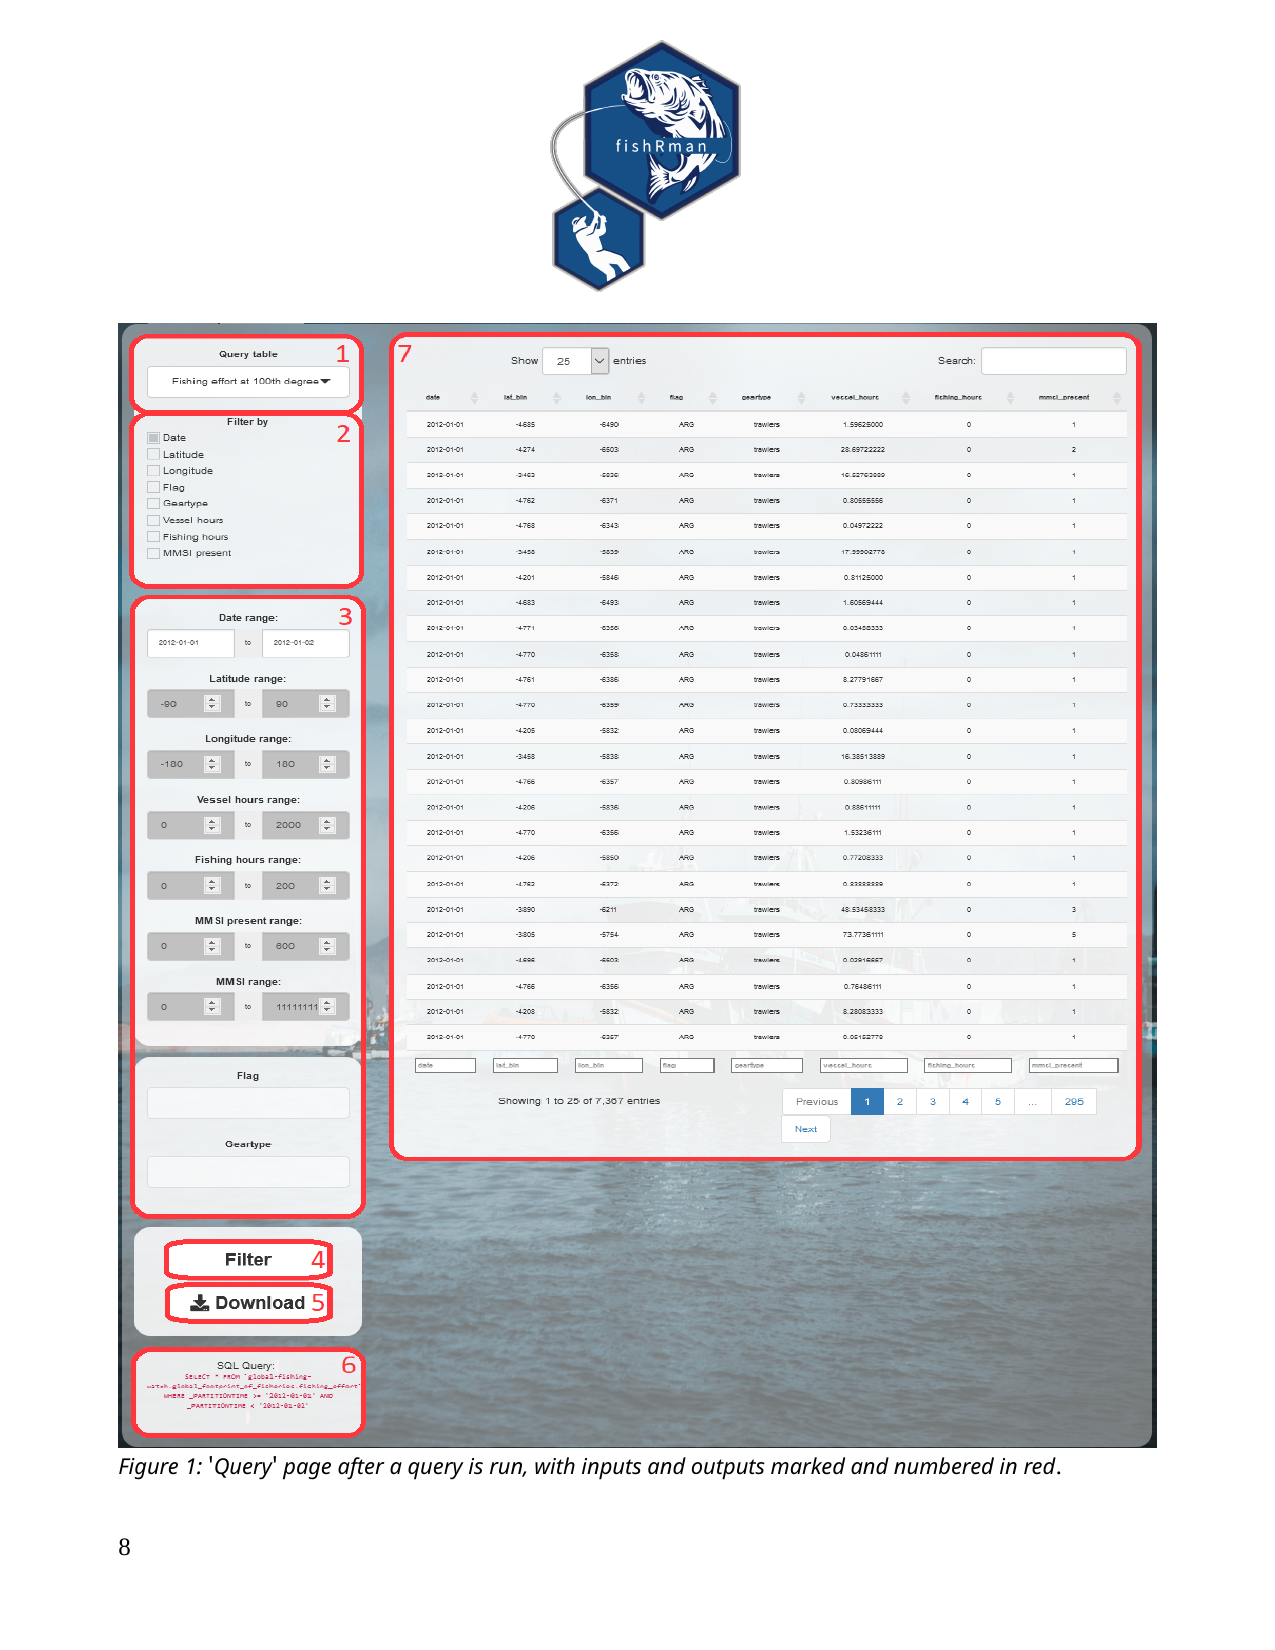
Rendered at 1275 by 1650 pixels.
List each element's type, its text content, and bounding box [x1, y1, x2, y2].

picture [510, 38, 765, 293]
text Figure 1: 'Query' page after a query is run, with inputs and outputs marked and numbered in red. [118, 1448, 1157, 1481]
picture [118, 323, 1157, 1448]
